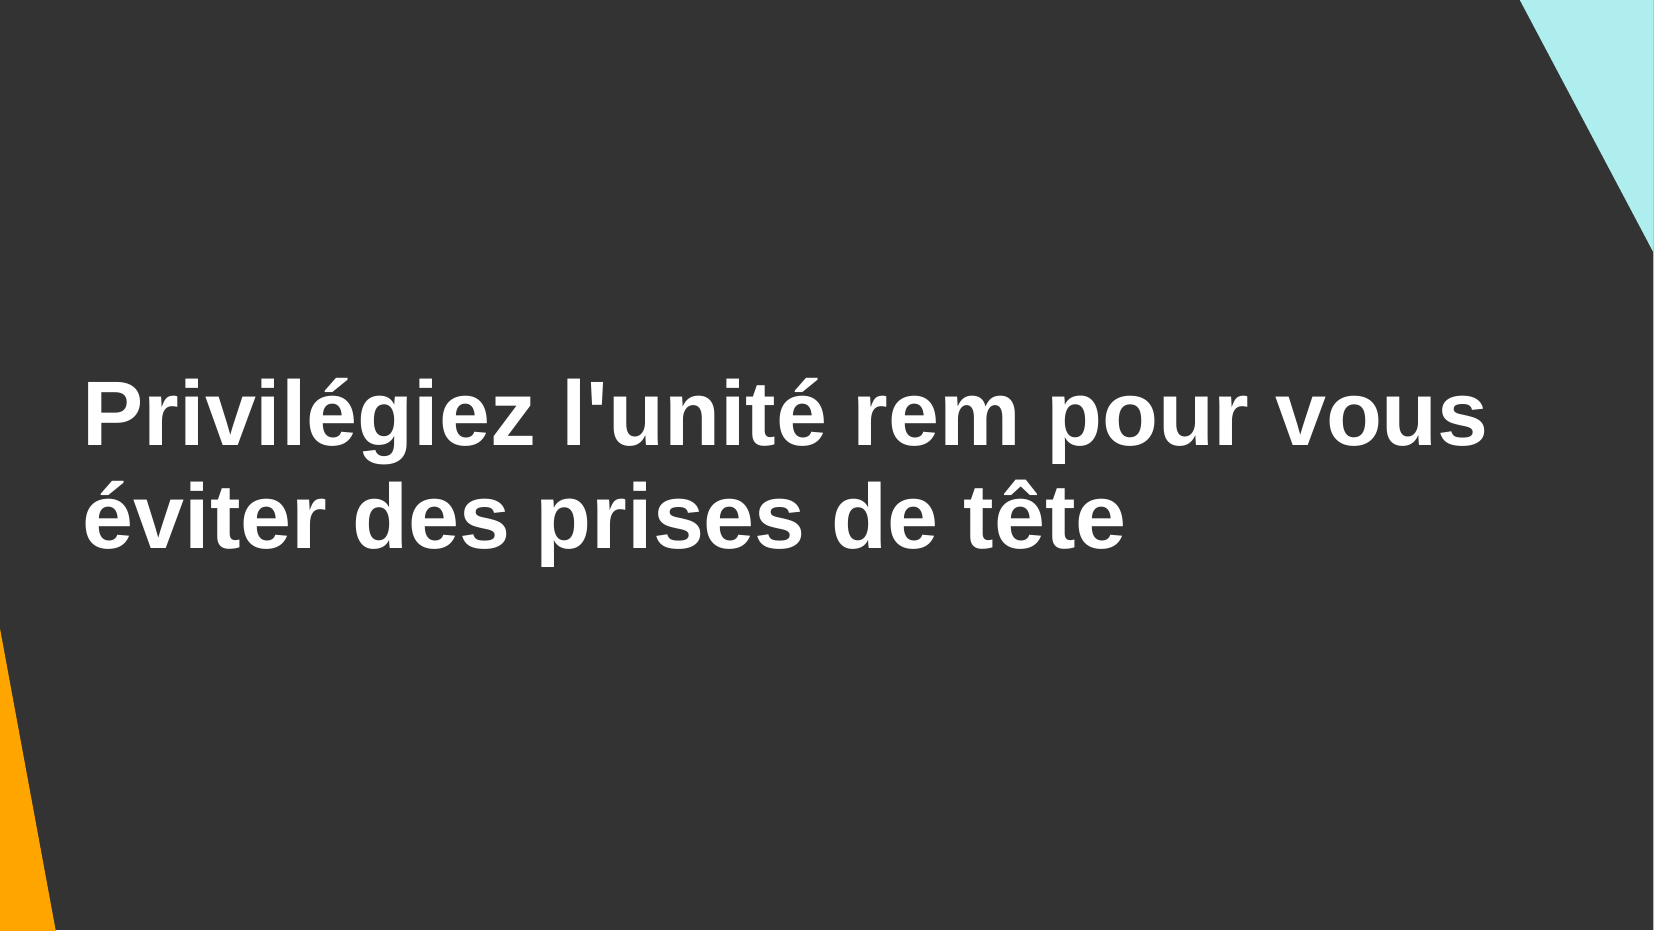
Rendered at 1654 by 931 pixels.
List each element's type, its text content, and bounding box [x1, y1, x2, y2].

text_box [1519, 0, 1654, 254]
title Privilégiez l'unité rem pour vous éviter des prises de tête [82, 362, 1571, 568]
text_box [0, 628, 56, 931]
